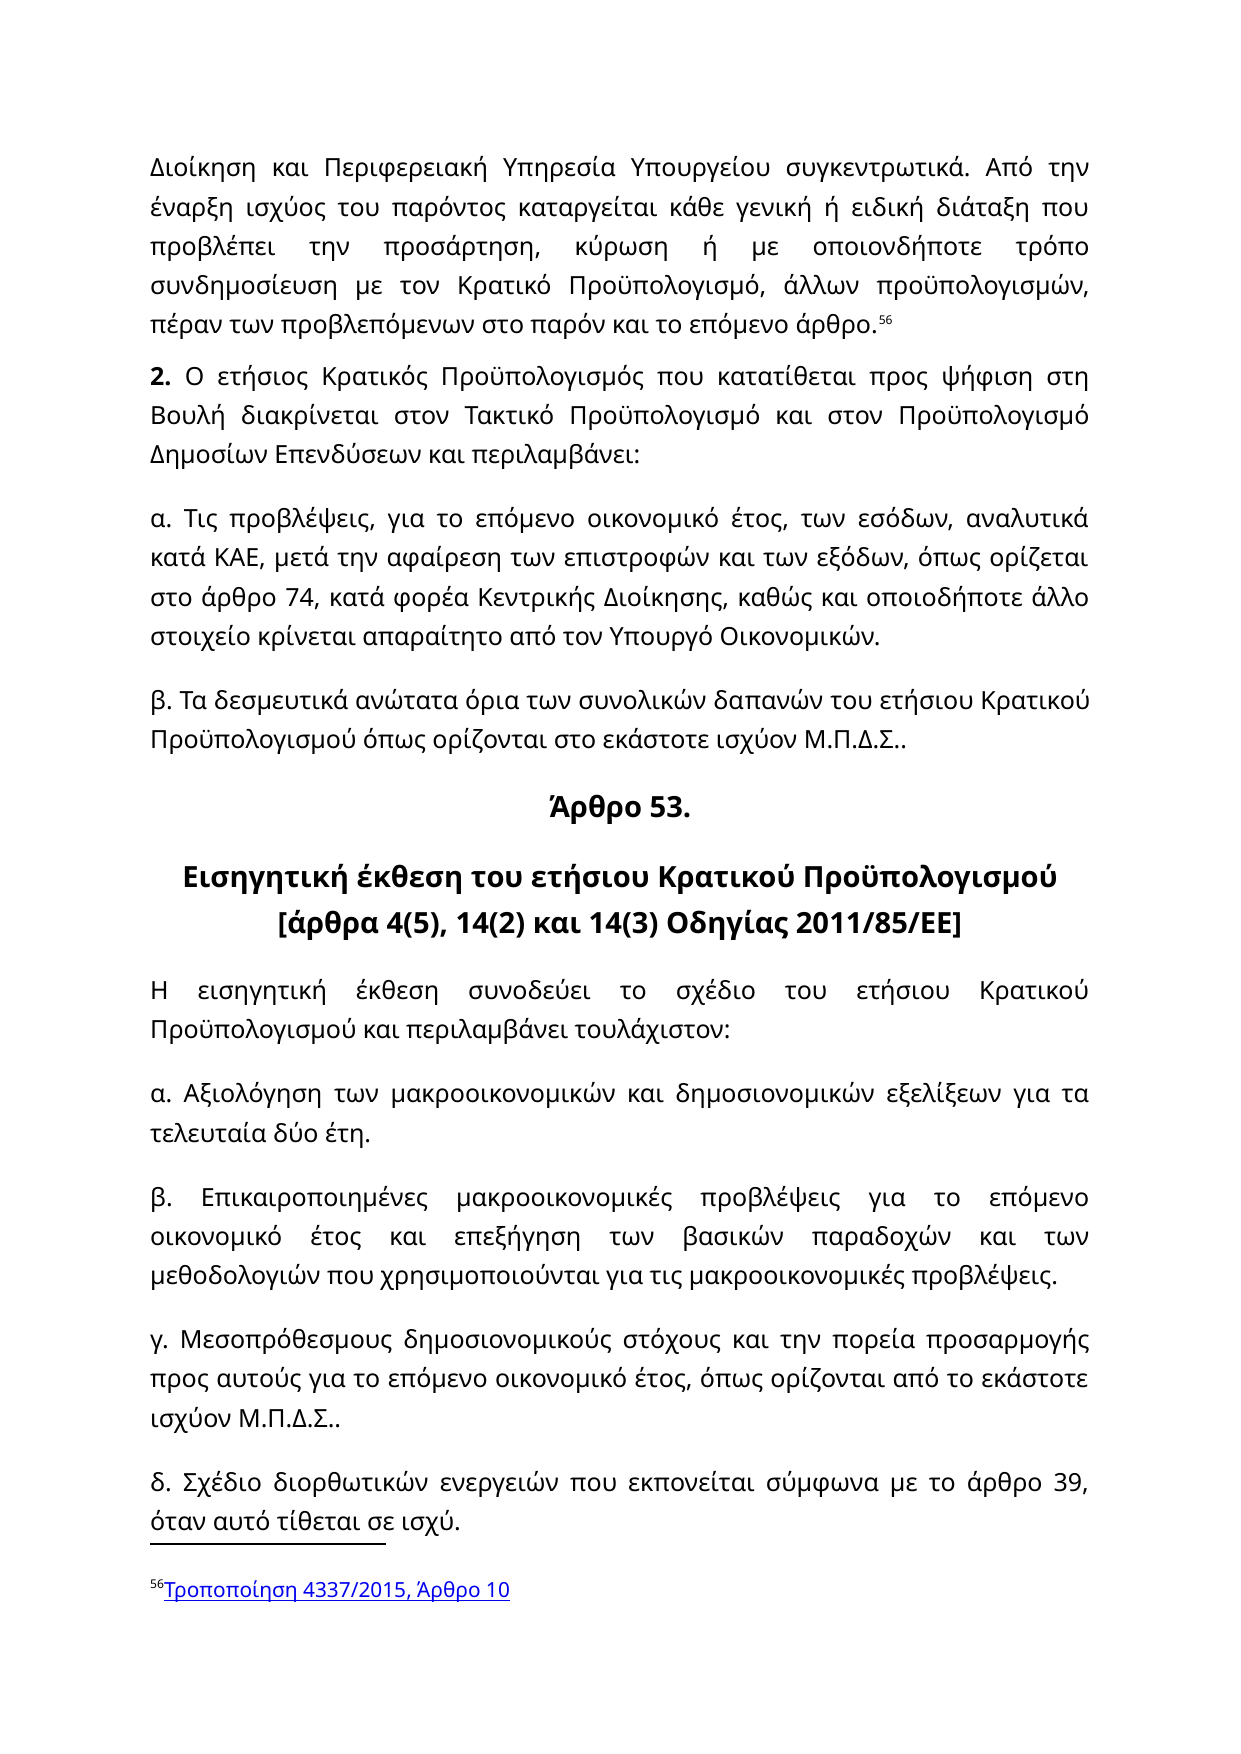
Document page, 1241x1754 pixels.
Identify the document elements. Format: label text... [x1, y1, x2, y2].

text Τροποποίηση 4337/2015, Άρθρο 10 [150, 1576, 1090, 1604]
text α. Αξιολόγηση των μακροοικονομικών και δημοσιονομικών εξελίξεων για τα τελευταία δύο έτη. [150, 1076, 1090, 1149]
text Η εισηγητική έκθεση συνοδεύει το σχέδιο του ετήσιου Κρατικού Προϋπολογισμού και περιλαμβάνει τουλάχιστον: [150, 973, 1090, 1046]
text Διοίκηση και Περιφερειακή Υπηρεσία Υπουργείου συγκεντρωτικά. Από την έναρξη ισχύος του παρόντος καταργείται κάθε γενική ή ειδική διάταξη που προβλέπει την προσάρτηση, κύρωση ή με οποιονδήποτε τρόπο συνδημοσίευση με τον Κρατικό Προϋπολογισμό, άλλων προϋπολογισμών, πέραν των προβλεπόμενων στο παρόν και το επόμενο άρθρο. [150, 150, 1090, 341]
subtitle Άρθρο 53. [150, 786, 1090, 826]
text β. Τα δεσμευτικά ανώτατα όρια των συνολικών δα­πανών του ετήσιου Κρατικού Προϋπολογισμού όπως ορίζονται στο εκάστοτε ισχύον Μ.Π.Δ.Σ.. [150, 682, 1090, 756]
text β. Επικαιροποιημένες μακροοικονομικές προβλέψεις για το επόμενο οικονομικό έτος και επεξήγηση των βασικών παραδοχών και των μεθοδολογιών που χρησιμοποιούνται για τις μακροοικονομικές προβλέψεις. [150, 1179, 1090, 1292]
text 2. Ο ετήσιος Κρατικός Προϋπολογισμός που κατατίθεται προς ψήφιση στη Βουλή διακρίνεται στον Τακτικό Προϋπολογισμό και στον Προϋπολογισμό Δημοσίων Επενδύσεων και περιλαμβάνει: [150, 358, 1090, 471]
text γ. Μεσοπρόθεσμους δημοσιονομικούς στόχους και την πορεία προσαρμογής προς αυτούς για το επόμενο οικονομικό έτος, όπως ορίζονται από το εκάστοτε ισχύον Μ.Π.Δ.Σ.. [150, 1322, 1090, 1434]
text δ. Σχέδιο διορθωτικών ενεργειών που εκπονείται σύμφωνα με το άρθρο 39, όταν αυτό τίθεται σε ισχύ. [150, 1464, 1090, 1538]
text α. Τις προβλέψεις, για το επόμενο οικονομικό έτος, των εσόδων, αναλυτικά κατά ΚΑΕ, μετά την αφαίρεση των επιστροφών και των εξόδων, όπως ορίζεται στο άρθρο 74, κατά φορέα Κεντρικής Διοίκησης, καθώς και οποιοδήποτε άλλο στοιχείο κρίνεται απαραίτητο από τον Υπουργό Οικονομικών. [150, 501, 1090, 652]
subtitle Εισηγητική έκθεση του ετήσιου Κρατικού Προϋπολογισμού [άρθρα 4(5), 14(2) και 14(3) Οδηγίας 2011/85/ΕΕ] [150, 856, 1090, 942]
